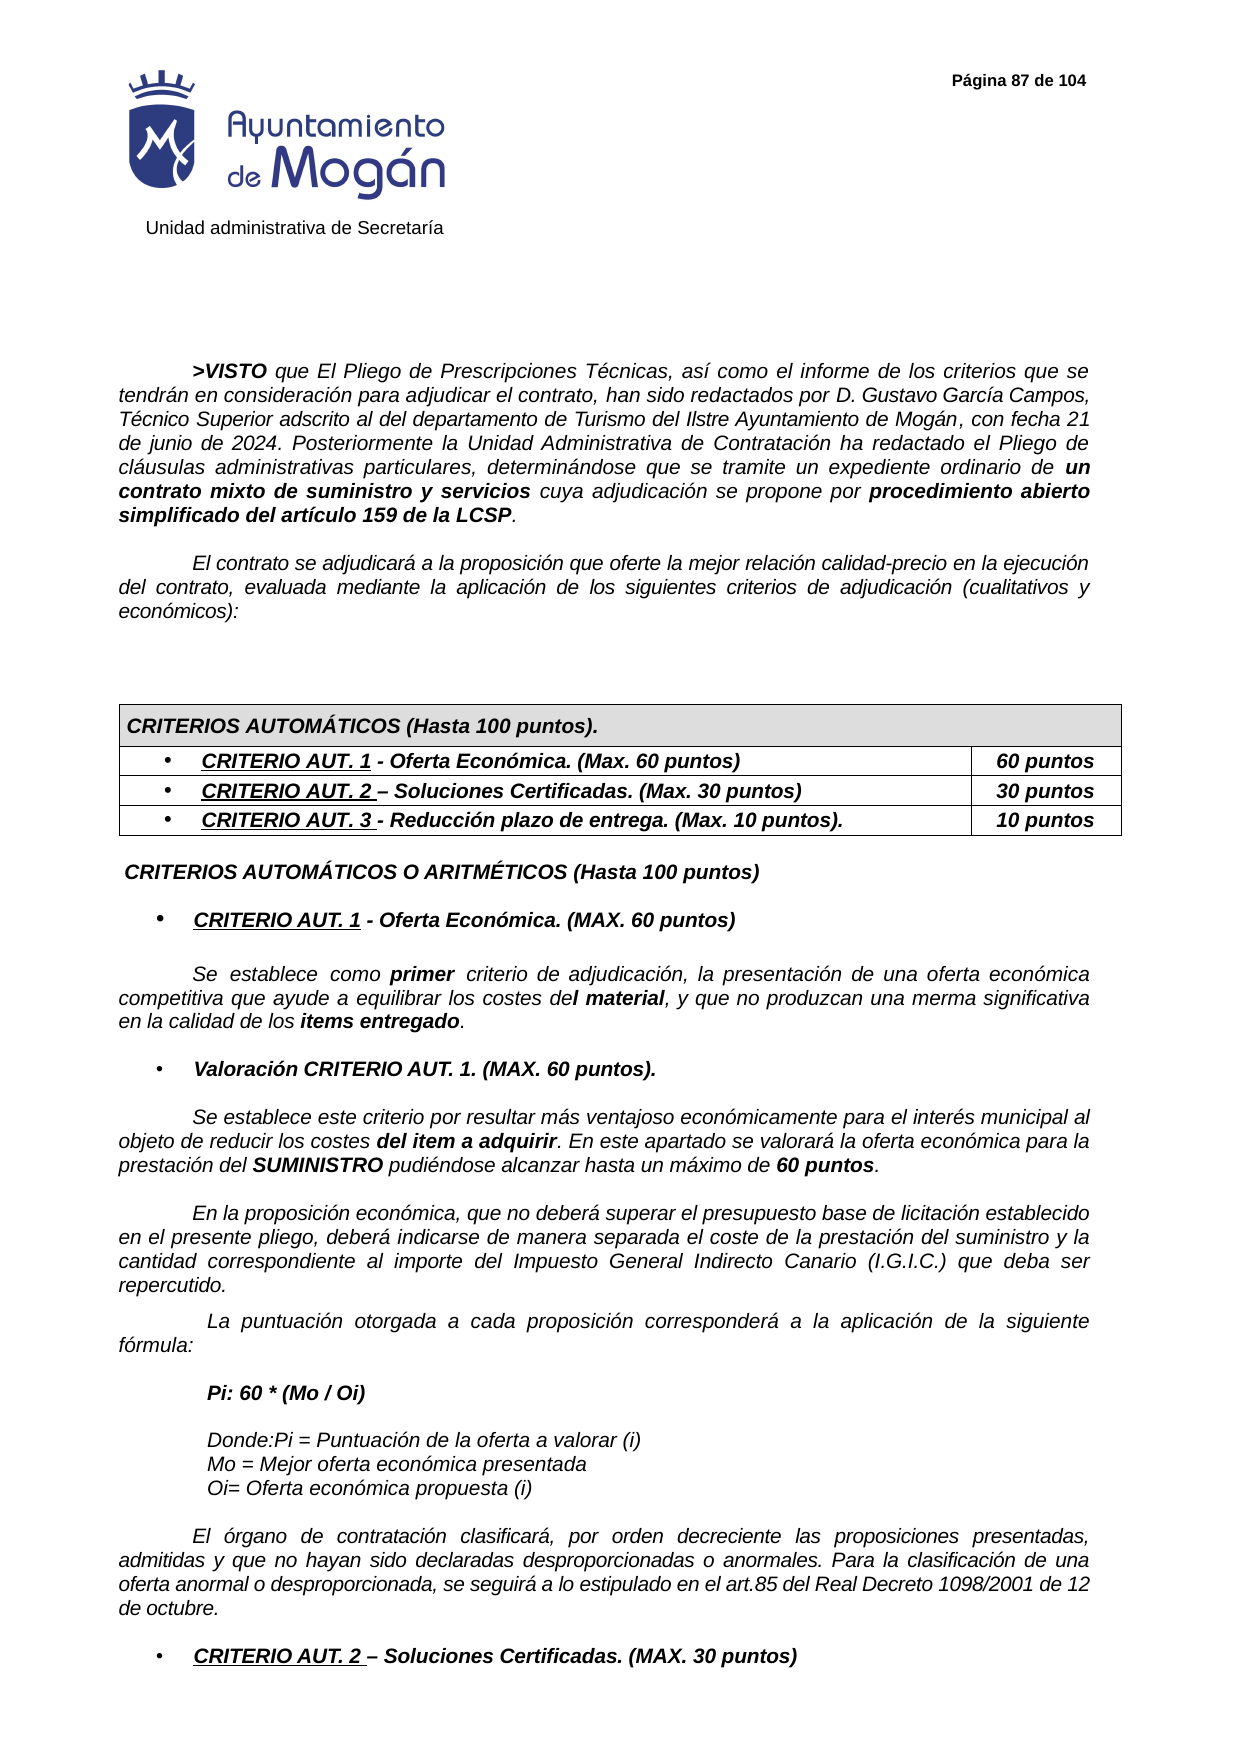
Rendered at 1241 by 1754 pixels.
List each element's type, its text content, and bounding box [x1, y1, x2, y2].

text Pi: 60 * (Mo / Oi) [118, 1380, 1092, 1404]
text Se establece este criterio por resultar más ventajoso económicamente para el interés municipal al objeto de reducir los costes del item a adquirir. En este apartado se valorará la oferta económica para la prestación del SUMINISTRO pudiéndose alcanzar hasta un máximo de 60 puntos. [118, 1105, 1092, 1177]
text El contrato se adjudicará a la proposición que oferte la mejor relación calidad-precio en la ejecución del contrato, evaluada mediante la aplicación de los siguientes criterios de adjudicación (cualitativos y económicos): [118, 551, 1092, 623]
table_cell CRITERIO AUT. 2 – Soluciones Certificadas. (Max. 30 puntos) [120, 776, 971, 805]
table_cell 60 puntos [972, 747, 1121, 775]
text Donde:Pi = Puntuación de la oferta a valorar (i) [118, 1428, 1092, 1452]
text El órgano de contratación clasificará, por orden decreciente las proposiciones presentadas, admitidas y que no hayan sido declaradas desproporcionadas o anormales. Para la clasificación de una oferta anormal o desproporcionada, se seguirá a lo estipulado en el art.85 del Real Decreto 1098/2001 de 12 de octubre. [118, 1524, 1092, 1620]
list Valoración CRITERIO AUT. 1. (MAX. 60 puntos). [156, 1057, 1092, 1081]
text Se establece como primer criterio de adjudicación, la presentación de una oferta económica competitiva que ayude a equilibrar los costes del material, y que no produzcan una merma significativa en la calidad de los items entregado. [118, 961, 1092, 1033]
list CRITERIO AUT. 2 – Soluciones Certificadas. (MAX. 30 puntos) [156, 1644, 1092, 1668]
text >VISTO que El Pliego de Prescripciones Técnicas, así como el informe de los criterios que se tendrán en consideración para adjudicar el contrato, han sido redactados por D. Gustavo García Campos, Técnico Superior adscrito al del departamento de Turismo del Ilstre Ayuntamiento de Mogán, con fecha 21 de junio de 2024. Posteriormente la Unidad Administrativa de Contratación ha redactado el Pliego de cláusulas administrativas particulares, determinándose que se tramite un expediente ordinario de un contrato mixto de suministro y servicios cuya adjudicación se propone por procedimiento abierto simplificado del artículo 159 de la LCSP. [118, 359, 1092, 527]
text La puntuación otorgada a cada proposición corresponderá a la aplicación de la siguiente fórmula: [118, 1308, 1092, 1356]
text En la proposición económica, que no deberá superar el presupuesto base de licitación establecido en el presente pliego, deberá indicarse de manera separada el coste de la prestación del suministro y la cantidad correspondiente al importe del Impuesto General Indirecto Canario (I.G.I.C.) que deba ser repercutido. [118, 1201, 1092, 1297]
table_cell CRITERIO AUT. 3 - Reducción plazo de entrega. (Max. 10 puntos). [120, 806, 971, 835]
table_cell CRITERIO AUT. 1 - Oferta Económica. (Max. 60 puntos) [120, 747, 971, 775]
list CRITERIO AUT. 1 - Oferta Económica. (MAX. 60 puntos) [156, 908, 1092, 933]
text Mo = Mejor oferta económica presentada [118, 1452, 1092, 1476]
table_cell 10 puntos [972, 806, 1121, 835]
table_cell 30 puntos [972, 776, 1121, 805]
table_header CRITERIOS AUTOMÁTICOS (Hasta 100 puntos). [120, 705, 1121, 746]
text Oi= Oferta económica propuesta (i) [118, 1476, 1092, 1500]
text CRITERIOS AUTOMÁTICOS O ARITMÉTICOS (Hasta 100 puntos) [118, 860, 1092, 884]
picture [128, 70, 445, 206]
